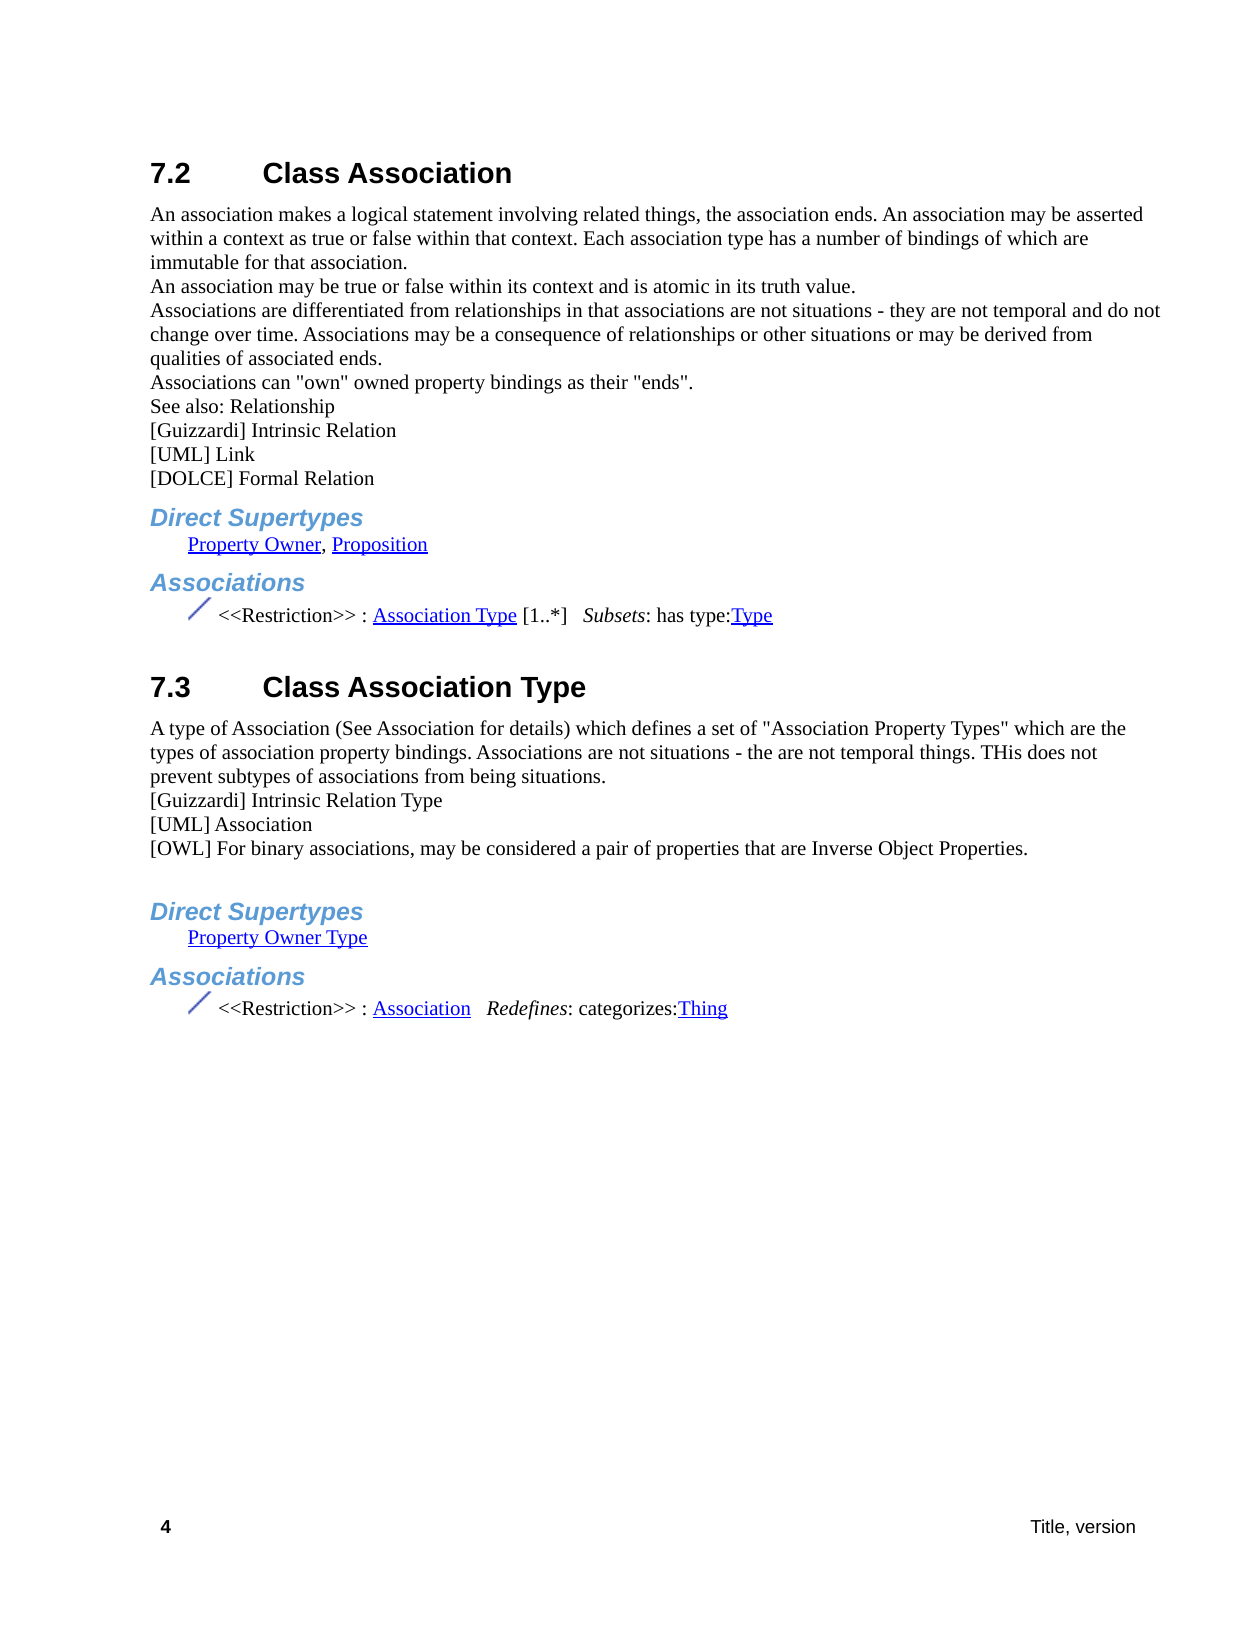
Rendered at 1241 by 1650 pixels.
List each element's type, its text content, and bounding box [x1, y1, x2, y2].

picture [187, 990, 213, 1016]
subtitle Class Association [150, 156, 1165, 189]
text An association makes a logical statement involving related things, the association ends. An association may be asserted within a context as true or false within that context. Each association type has a number of bindings of which are immutable for that association. An association may be true or false within its context and is atomic in its truth value. Associations are differentiated from relationships in that associations are not situations - they are not temporal and do not change over time. Associations may be a consequence of relationships or other situations or may be derived from qualities of associated ends. Associations can "own" owned property bindings as their "ends". See also: Relationship [Guizzardi] Intrinsic Relation [UML] Link [DOLCE] Formal Relation [150, 202, 1165, 490]
subtitle Associations [150, 962, 1165, 991]
picture [187, 596, 213, 622]
text <<Restriction>> : Association Type [1..*] Subsets: has type:Type [187, 597, 1165, 627]
text <<Restriction>> : Association Redefines: categorizes:Thing [187, 991, 1165, 1020]
subtitle Class Association Type [150, 670, 1165, 704]
subtitle Direct Supertypes [150, 897, 1165, 925]
text A type of Association (See Association for details) which defines a set of "Association Property Types" which are the types of association property bindings. Associations are not situations - the are not temporal things. THis does not prevent subtypes of associations from being situations. [Guizzardi] Intrinsic Relation Type [UML] Association [OWL] For binary associations, may be considered a pair of properties that are Inverse Object Properties. [150, 716, 1165, 884]
subtitle Direct Supertypes [150, 503, 1165, 532]
text Property Owner Type [187, 925, 1165, 949]
text Property Owner, Proposition [187, 532, 1165, 556]
subtitle Associations [150, 568, 1165, 597]
